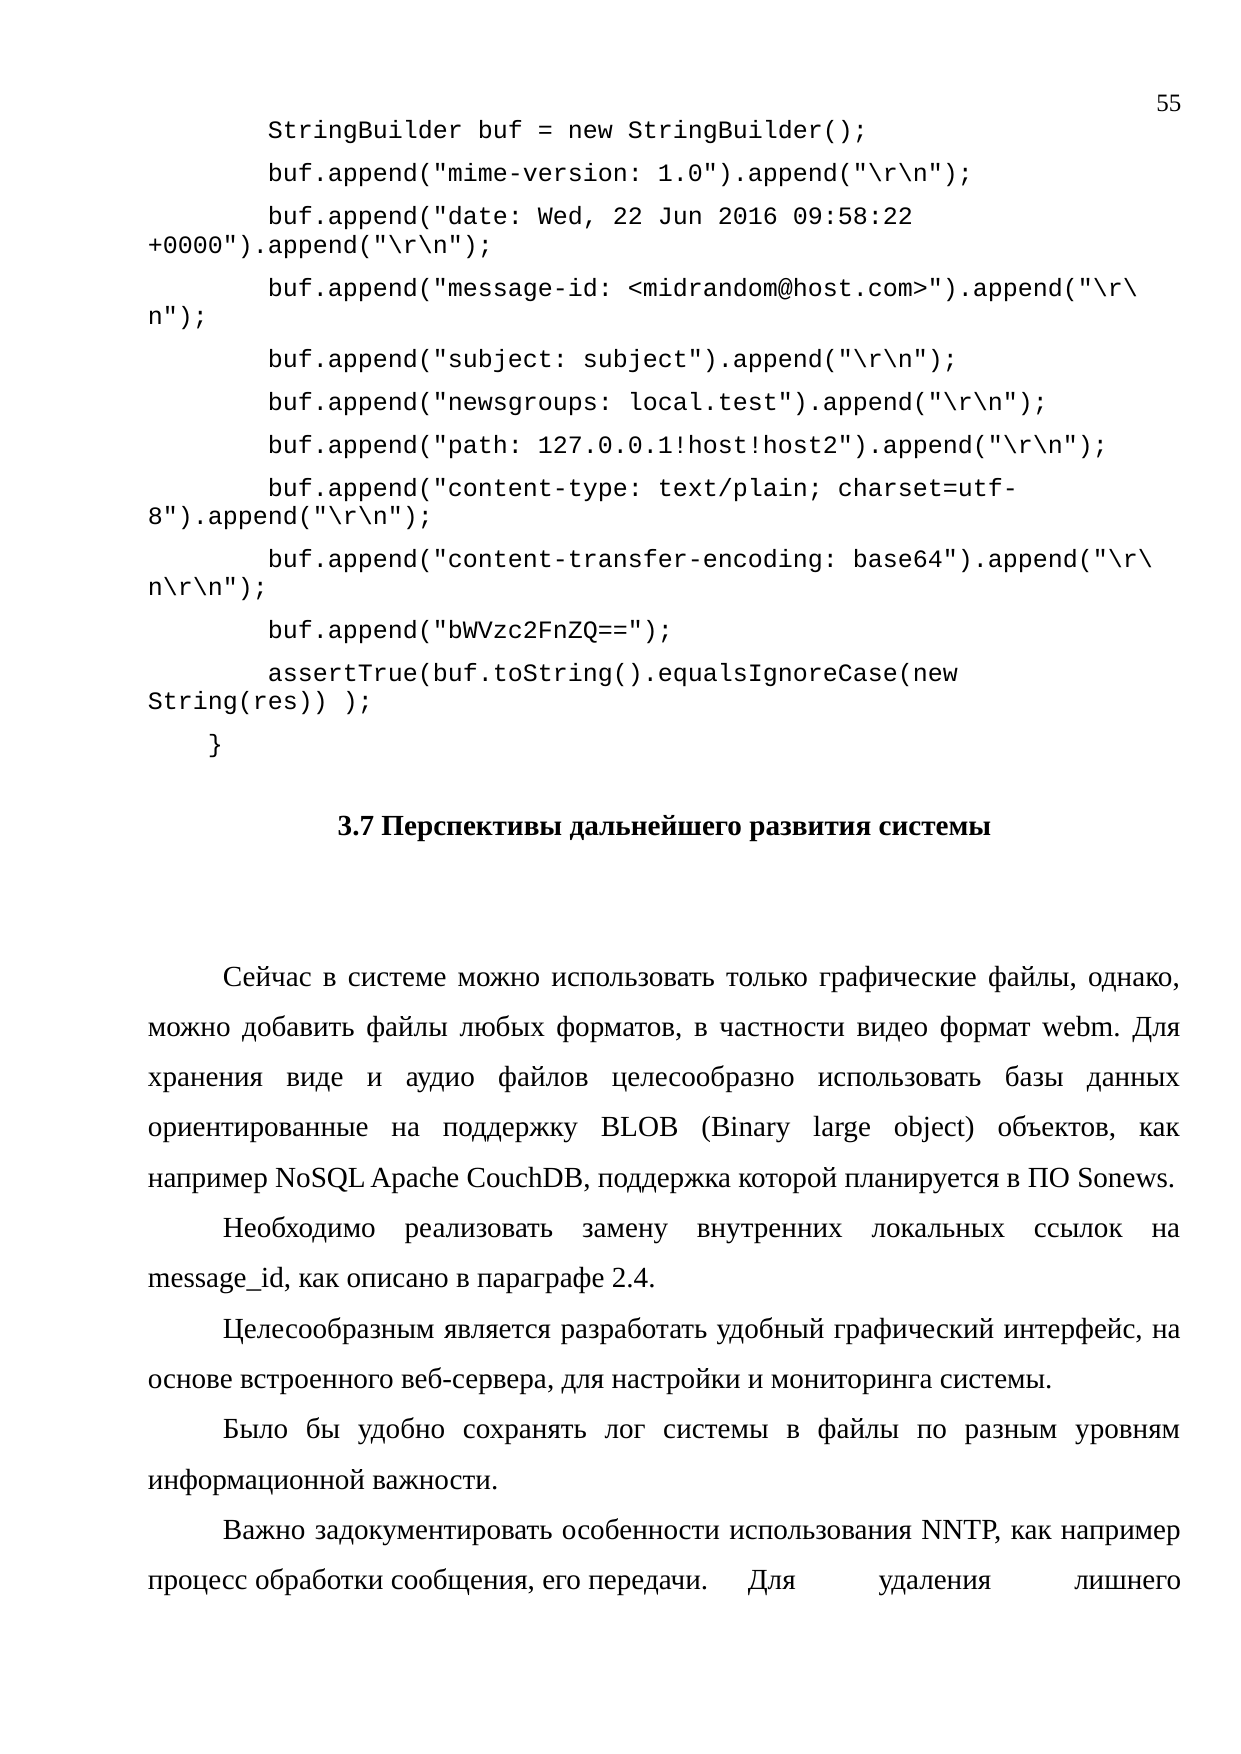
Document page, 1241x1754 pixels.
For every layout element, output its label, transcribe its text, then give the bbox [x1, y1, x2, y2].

text buf.append("bWVzc2FnZQ=="); [148, 618, 1181, 646]
text buf.append("newsgroups: local.test").append("\r\n"); [148, 389, 1181, 418]
text Было бы удобно сохранять лог системы в файлы по разным уровням информационной важности. [148, 1411, 1181, 1495]
text buf.append("path: 127.0.0.1!host!host2").append("\r\n"); [148, 432, 1181, 461]
text buf.append("message-id: <midrandom@host.com>").append("\r\n"); [148, 275, 1181, 332]
text } [148, 732, 1181, 760]
text buf.append("date: Wed, 22 Jun 2016 09:58:22 +0000").append("\r\n"); [148, 204, 1181, 261]
text StringBuilder buf = new StringBuilder(); [148, 118, 1181, 146]
text Необходимо реализовать замену внутренних локальных ссылок на message_id, как описано в параграфе 2.4. [148, 1210, 1181, 1294]
text Важно задокументировать особенности использования NNTP, как например процесс обработки сообщения, его передачи. Для удаления лишнего [148, 1512, 1181, 1596]
text buf.append("content-transfer-encoding: base64").append("\r\n\r\n"); [148, 546, 1181, 603]
text buf.append("mime-version: 1.0").append("\r\n"); [148, 161, 1181, 189]
text Целесообразным является разработать удобный графический интерфейс, на основе встроенного веб-сервера, для настройки и мониторинга системы. [148, 1311, 1181, 1395]
text 3.7 Перспективы дальнейшего развития системы [148, 808, 1181, 841]
text Сейчас в системе можно использовать только графические файлы, однако, можно добавить файлы любых форматов, в частности видео формат webm. Для хранения виде и аудио файлов целесообразно использовать базы данных ориентированные на поддержку BLOB (Binary large object) объектов, как например NoSQL Apache CouchDB, поддержка которой планируется в ПО Sonews. [148, 959, 1181, 1193]
text buf.append("content-type: text/plain; charset=utf-8").append("\r\n"); [148, 475, 1181, 532]
text assertTrue(buf.toString().equalsIgnoreCase(new String(res)) ); [148, 661, 1181, 717]
text buf.append("subject: subject").append("\r\n"); [148, 346, 1181, 375]
